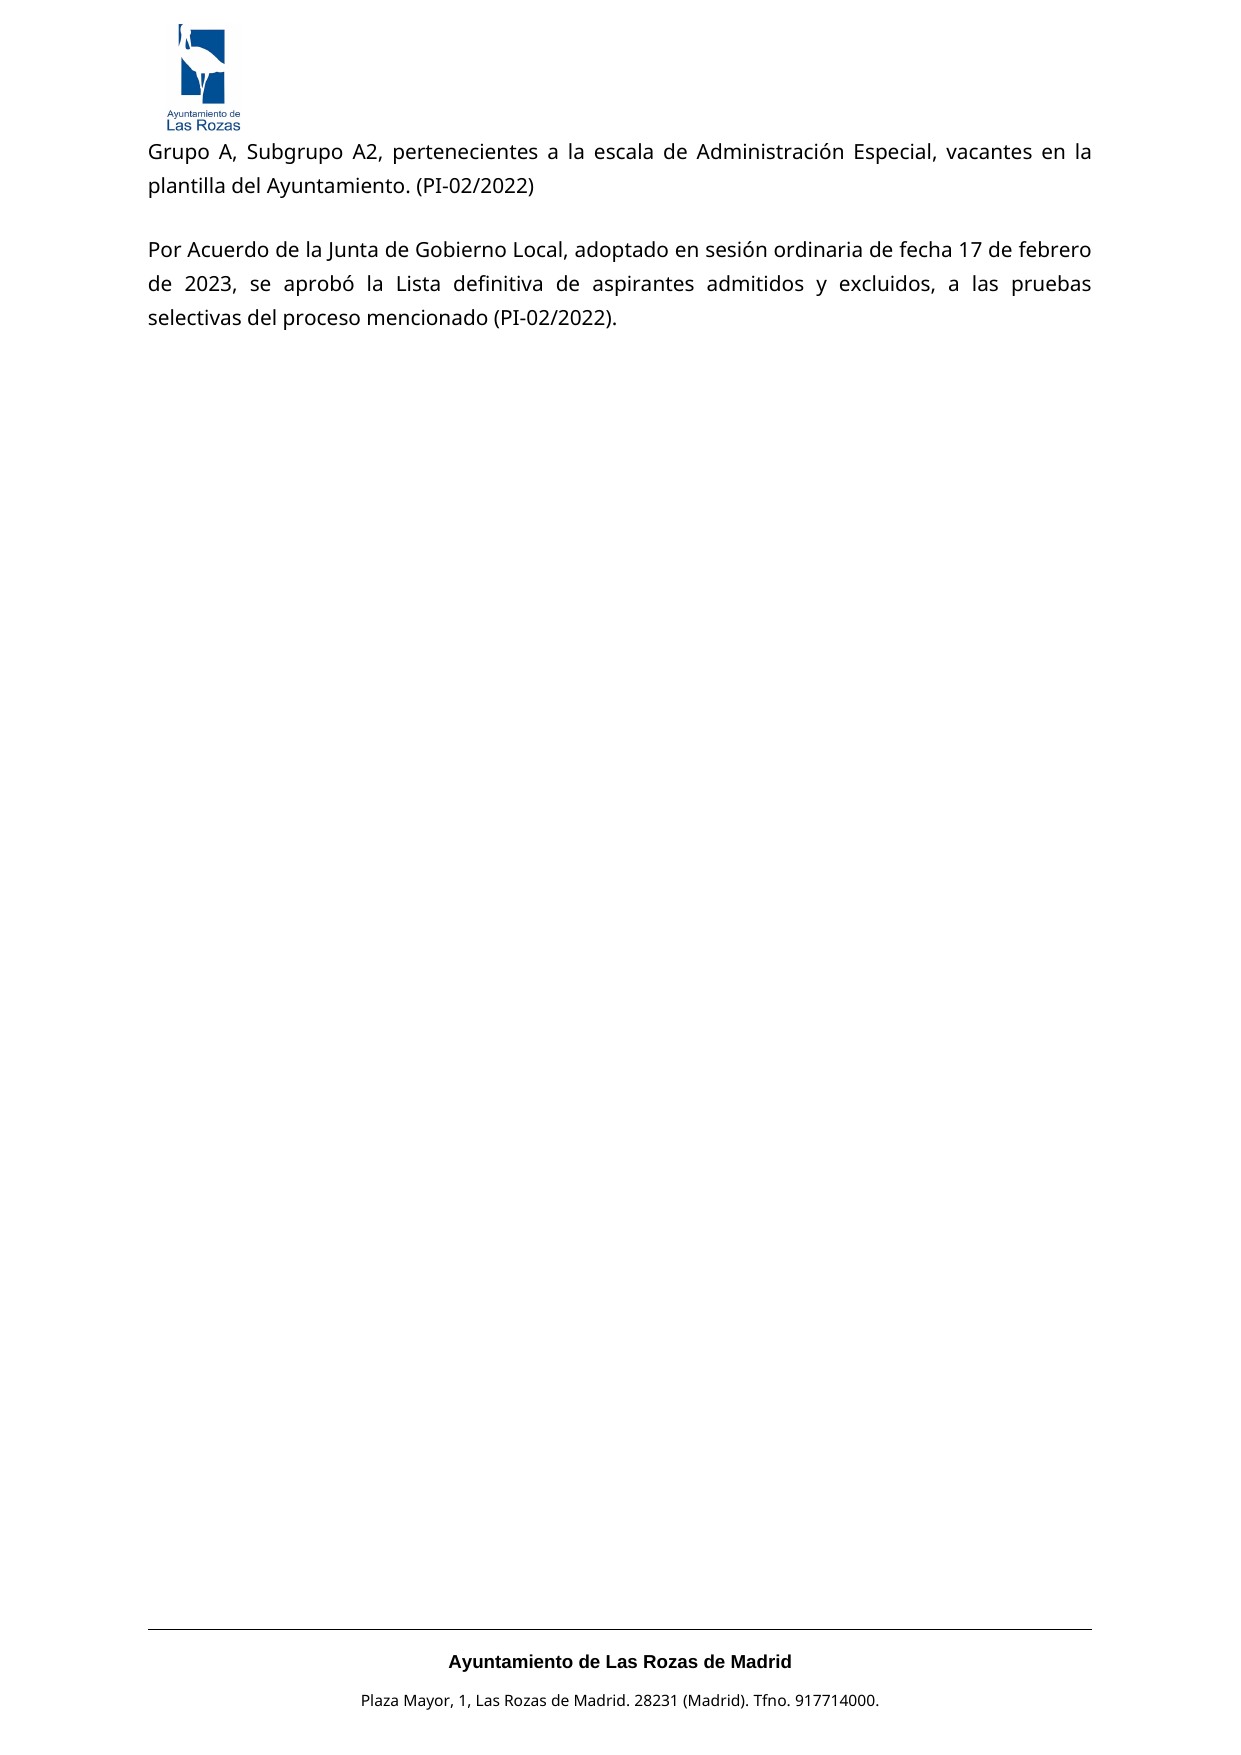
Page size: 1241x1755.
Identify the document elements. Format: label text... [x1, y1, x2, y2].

text Grupo A, Subgrupo A2, pertenecientes a la escala de Administración Especial, vacantes en la plantilla del Ayuntamiento. (PI-02/2022) [148, 137, 1093, 200]
text Por Acuerdo de la Junta de Gobierno Local, adoptado en sesión ordinaria de fecha 17 de febrero de 2023, se aprobó la Lista definitiva de aspirantes admitidos y excluidos, a las pruebas selectivas del proceso mencionado (PI-02/2022). [148, 235, 1093, 332]
